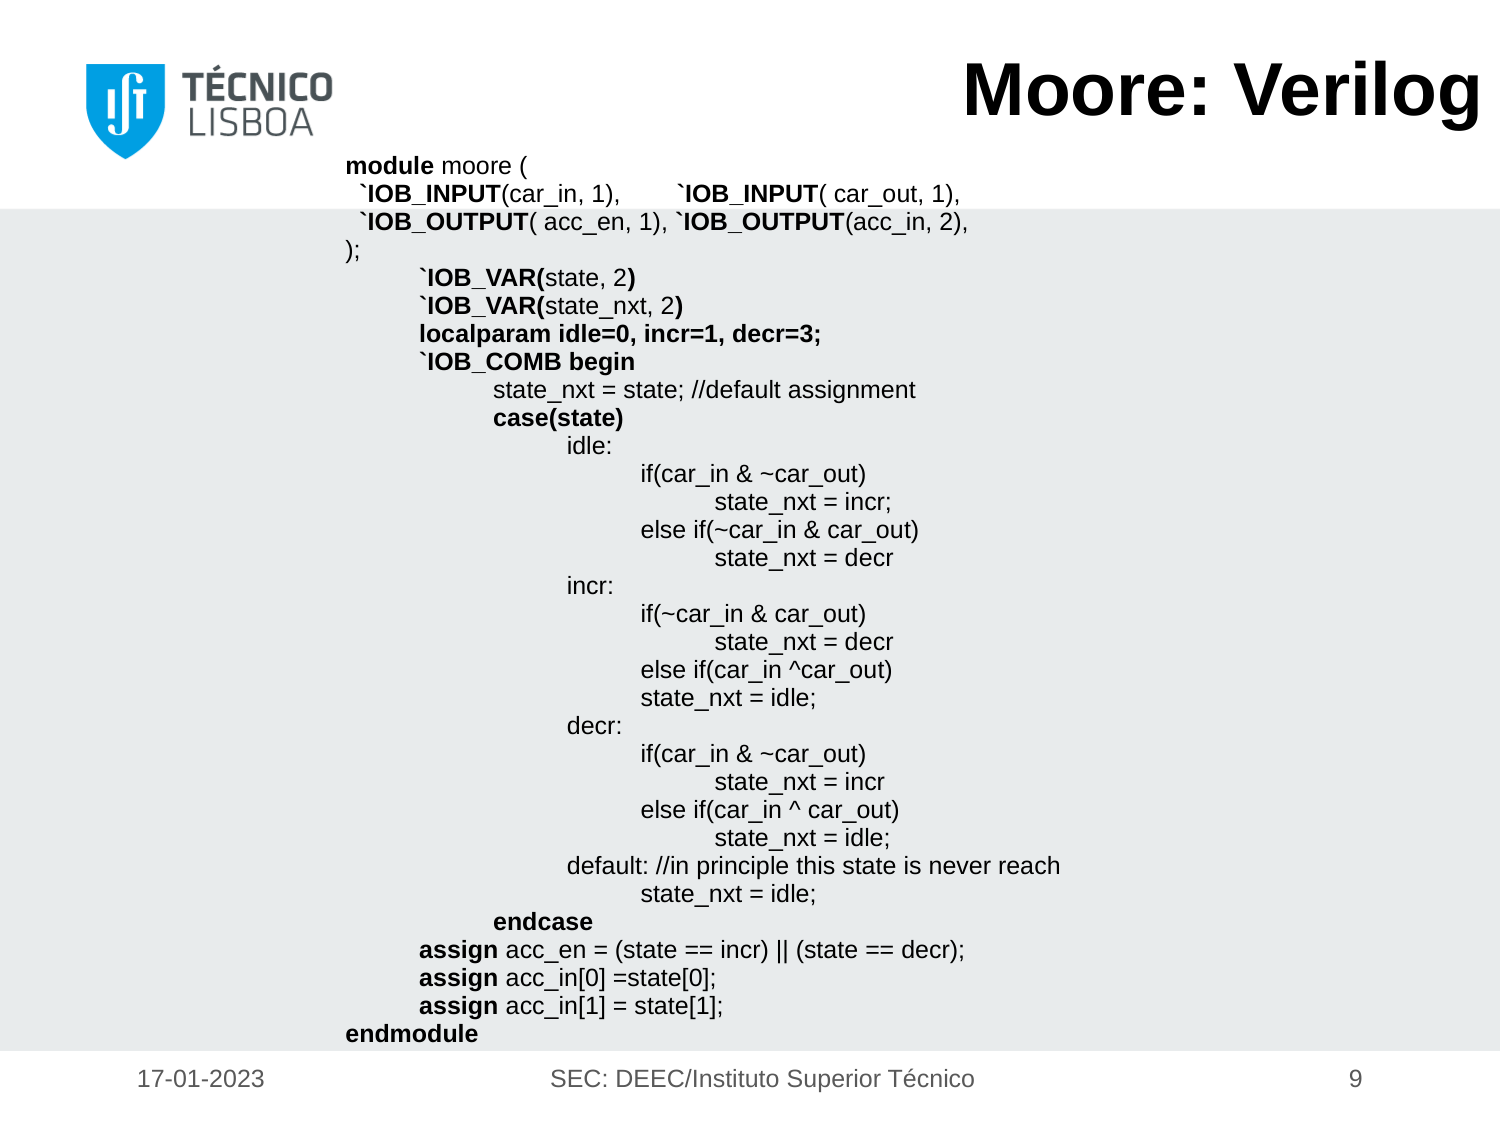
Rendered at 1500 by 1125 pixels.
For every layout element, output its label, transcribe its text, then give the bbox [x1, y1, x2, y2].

text_box module moore ( `IOB_INPUT(car_in, 1), `IOB_INPUT( car_out, 1), `IOB_OUTPUT( acc_en, 1), `IOB_OUTPUT(acc_in, 2), ); `IOB_VAR(state, 2) `IOB_VAR(state_nxt, 2) localparam idle=0, incr=1, decr=3; `IOB_COMB begin state_nxt = state; //default assignment case(state) idle: if(car_in & ~car_out) state_nxt = incr; else if(~car_in & car_out) state_nxt = decr incr: if(~car_in & car_out) state_nxt = decr else if(car_in ^car_out) state_nxt = idle; decr: if(car_in & ~car_out) state_nxt = incr else if(car_in ^ car_out) state_nxt = idle; default: //in principle this state is never reach state_nxt = idle; endcase assign acc_en = (state == incr) || (state == decr); assign acc_in[0] =state[0]; assign acc_in[1] = state[1]; endmodule [330, 144, 1500, 1055]
picture [0, 0, 1500, 1125]
title Moore: Verilog [948, 14, 1500, 144]
